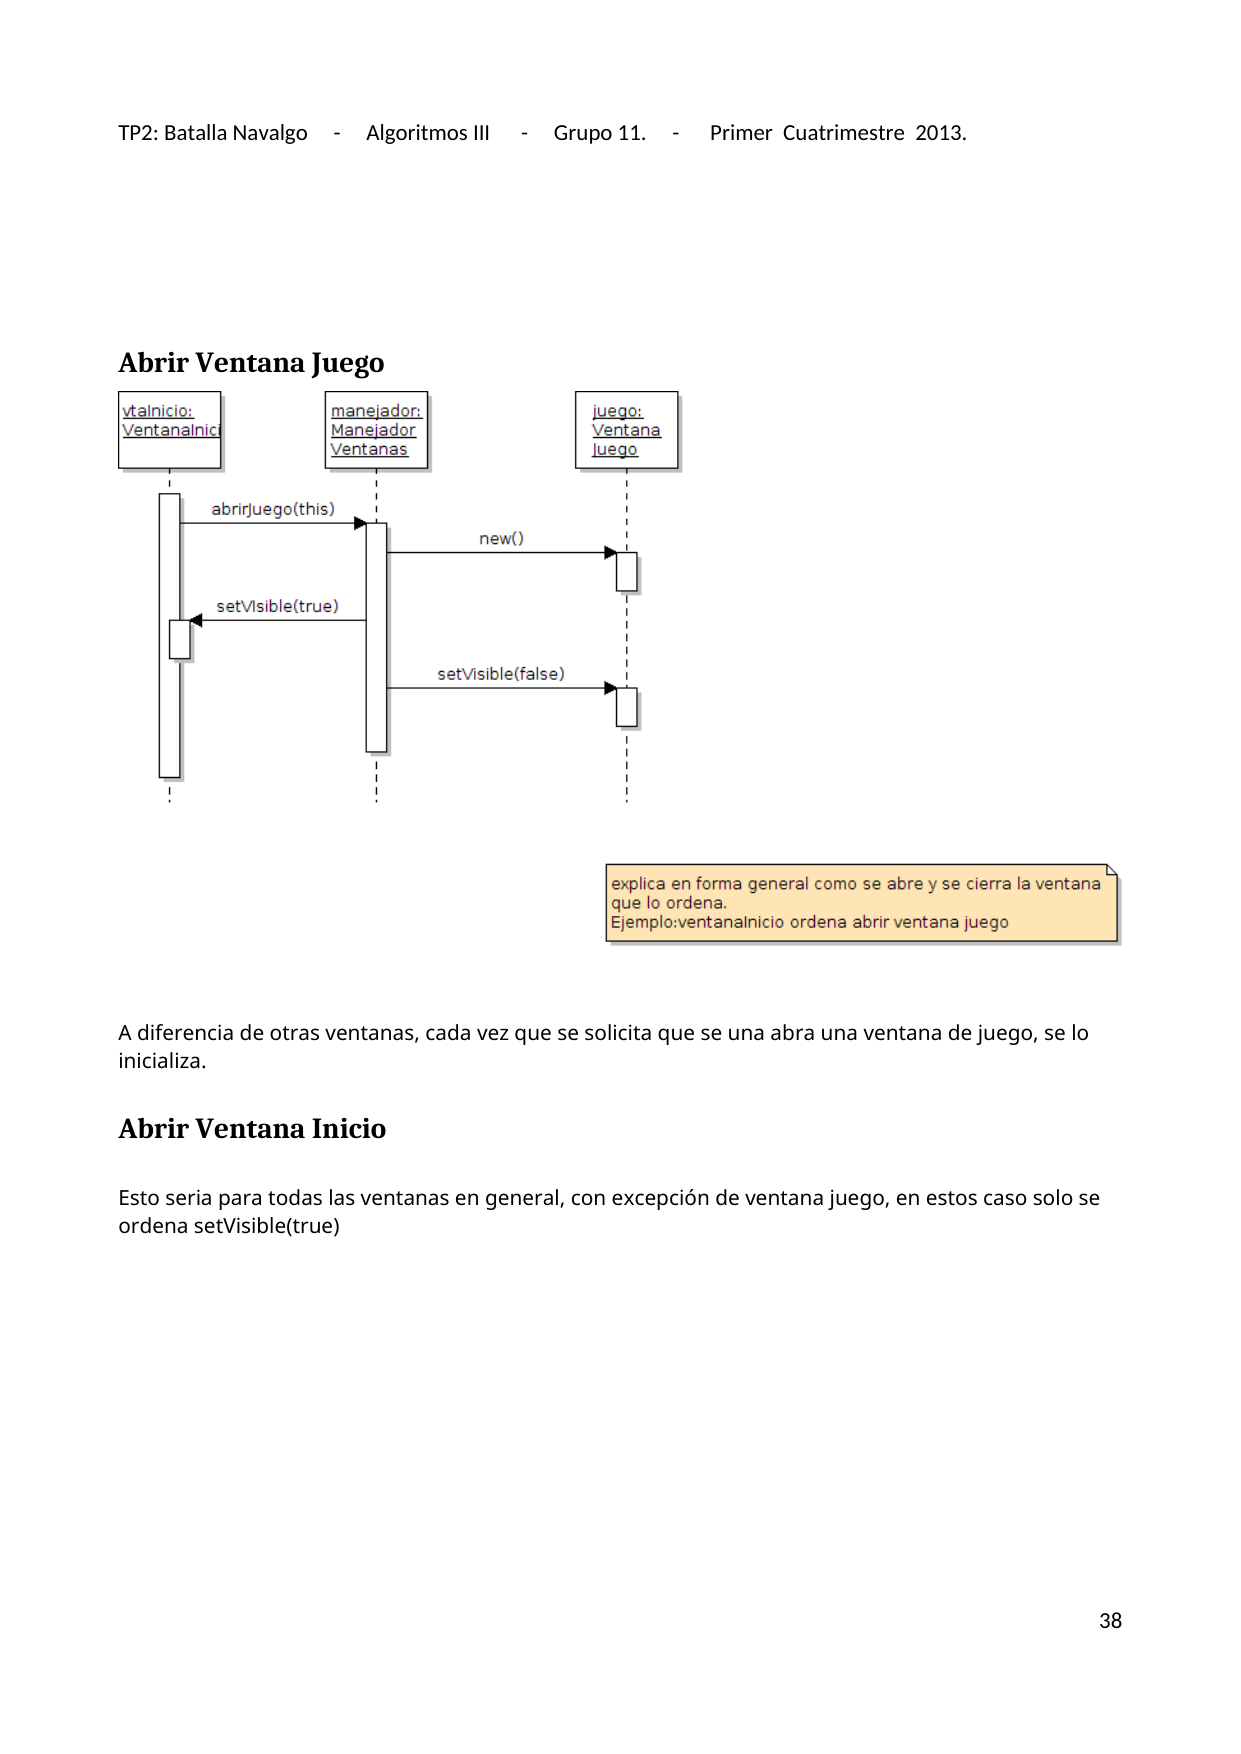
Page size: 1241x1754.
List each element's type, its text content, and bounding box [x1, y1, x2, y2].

text Abrir Ventana Juego [118, 346, 1122, 379]
picture [118, 391, 1123, 947]
text Abrir Ventana Inicio [118, 1112, 1122, 1146]
text Esto seria para todas las ventanas en general, con excepción de ventana juego, en estos caso solo se ordena setVisible(true) [118, 1183, 1122, 1240]
text A diferencia de otras ventanas, cada vez que se solicita que se una abra una ventana de juego, se lo inicializa. [118, 1018, 1122, 1074]
